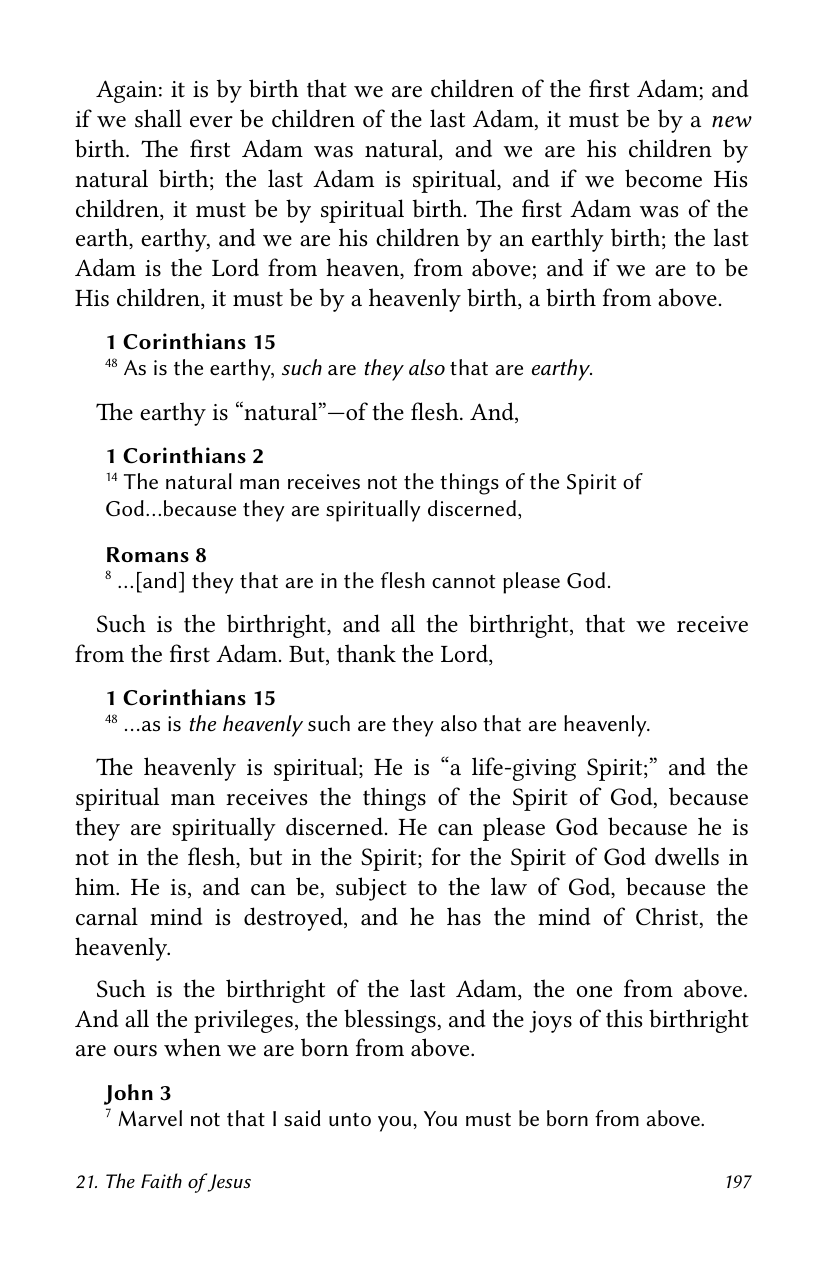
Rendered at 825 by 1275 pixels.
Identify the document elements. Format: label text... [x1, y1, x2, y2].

text The heavenly is spiritual; He is “a life-giving Spirit;” and the spiritual man receives the things of the Spirit of God, because they are spiritually discerned. He can please God because he is not in the flesh, but in the Spirit; for the Spirit of God dwells in him. He is, and can be, subject to the law of God, because the carnal mind is destroyed, and he has the mind of Christ, the heavenly. [75, 753, 750, 961]
text 1 Corinthians 15 [105, 329, 750, 355]
text 1 Corinthians 15 [105, 685, 750, 711]
text The earthy is “natural”—of the flesh. And, [75, 398, 750, 426]
text Again: it is by birth that we are children of the first Adam; and if we shall ever be children of the last Adam, it must be by a new birth. The first Adam was natural, and we are his children by natural birth; the last Adam is spiritual, and if we become His children, it must be by spiritual birth. The first Adam was of the earth, earthy, and we are his children by an earthly birth; the last Adam is the Lord from heaven, from above; and if we are to be His children, it must be by a heavenly birth, a birth from above. [75, 75, 750, 313]
text 48 ...as is the heavenly such are they also that are heavenly. [105, 711, 720, 737]
text Such is the birthright of the last Adam, the one from above. And all the privileges, the blessings, and the joys of this birthright are ours when we are born from above. [75, 975, 750, 1063]
text Romans 8 [105, 541, 750, 568]
text 14 The natural man receives not the things of the Spirit of God...because they are spiritually discerned, [105, 469, 720, 522]
text John 3 [105, 1079, 750, 1106]
text Such is the birthright, and all the birthright, that we receive from the first Adam. But, thank the Lord, [75, 610, 750, 668]
text 1 Corinthians 2 [105, 443, 750, 469]
text 7 Marvel not that I said unto you, You must be born from above. [105, 1106, 720, 1132]
text 8 ...[and] they that are in the flesh cannot please God. [105, 568, 720, 594]
text 48 As is the earthy, such are they also that are earthy. [105, 355, 720, 381]
